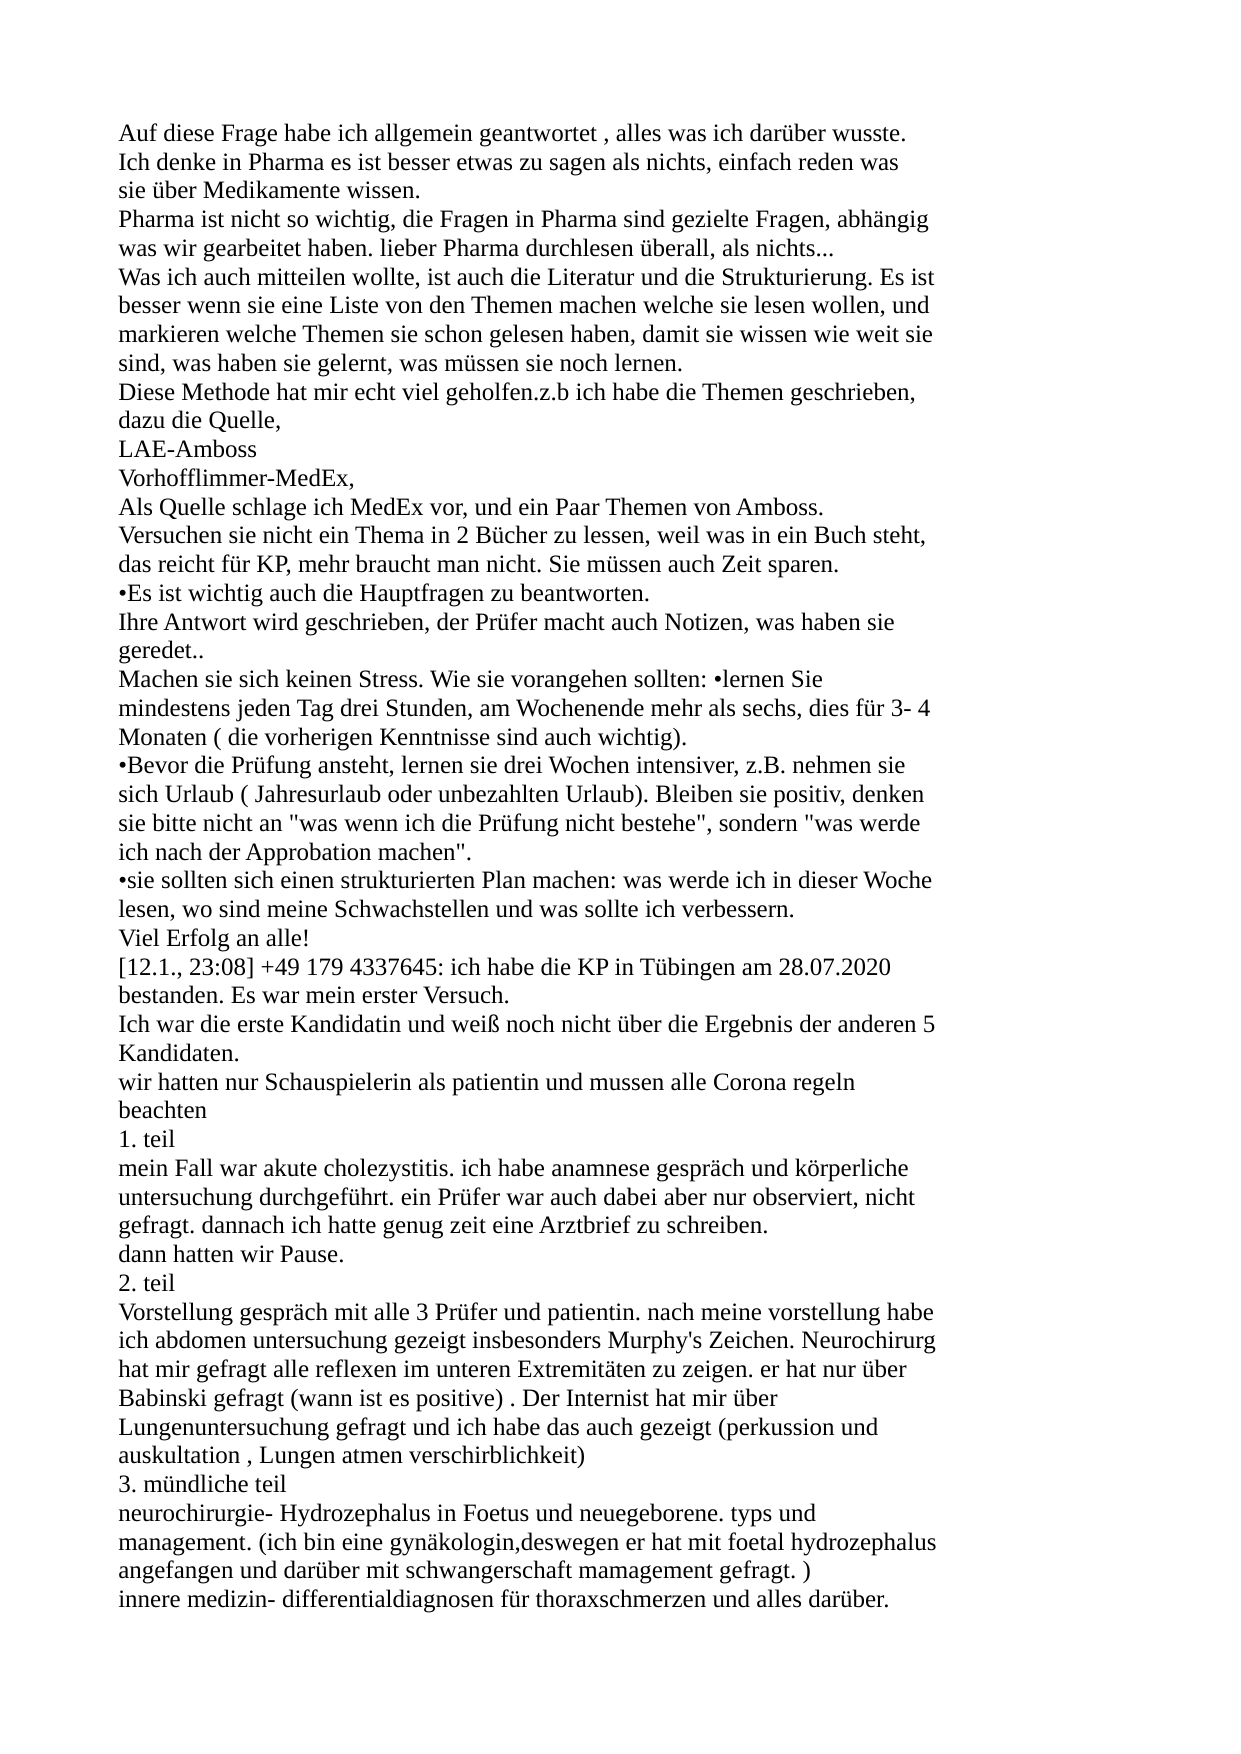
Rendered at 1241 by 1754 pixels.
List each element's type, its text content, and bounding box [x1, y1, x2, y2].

text dazu die Quelle, [118, 406, 1122, 434]
text Machen sie sich keinen Stress. Wie sie vorangehen sollten: •lernen Sie [118, 664, 1122, 693]
text mein Fall war akute cholezystitis. ich habe anamnese gespräch und körperliche [118, 1153, 1122, 1182]
text beachten [118, 1096, 1122, 1124]
text 3. mündliche teil [118, 1469, 1122, 1498]
text hat mir gefragt alle reflexen im unteren Extremitäten zu zeigen. er hat nur über [118, 1354, 1122, 1383]
text das reicht für KP, mehr braucht man nicht. Sie müssen auch Zeit sparen. [118, 549, 1122, 578]
text was wir gearbeitet haben. lieber Pharma durchlesen überall, als nichts... [118, 233, 1122, 262]
text Als Quelle schlage ich MedEx vor, und ein Paar Themen von Amboss. [118, 492, 1122, 521]
text ich abdomen untersuchung gezeigt insbesonders Murphy's Zeichen. Neurochirurg [118, 1326, 1122, 1354]
text 1. teil [118, 1124, 1122, 1153]
text Versuchen sie nicht ein Thema in 2 Bücher zu lessen, weil was in ein Buch steht, [118, 521, 1122, 549]
text Vorhofflimmer-MedEx, [118, 463, 1122, 492]
text markieren welche Themen sie schon gelesen haben, damit sie wissen wie weit sie [118, 319, 1122, 348]
text neurochirurgie- Hydrozephalus in Foetus und neuegeborene. typs und [118, 1498, 1122, 1527]
text besser wenn sie eine Liste von den Themen machen welche sie lesen wollen, und [118, 291, 1122, 319]
text sich Urlaub ( Jahresurlaub oder unbezahlten Urlaub). Bleiben sie positiv, denken [118, 779, 1122, 808]
text bestanden. Es war mein erster Versuch. [118, 981, 1122, 1009]
text untersuchung durchgeführt. ein Prüfer war auch dabei aber nur observiert, nicht [118, 1182, 1122, 1211]
text 2. teil [118, 1268, 1122, 1297]
text [12.1., 23:08] +49 179 4337645: ich habe die KP in Tübingen am 28.07.2020 [118, 952, 1122, 981]
text angefangen und darüber mit schwangerschaft mamagement gefragt. ) [118, 1556, 1122, 1584]
text management. (ich bin eine gynäkologin,deswegen er hat mit foetal hydrozephalus [118, 1527, 1122, 1556]
text Monaten ( die vorherigen Kenntnisse sind auch wichtig). [118, 722, 1122, 751]
text sie über Medikamente wissen. [118, 176, 1122, 204]
text lesen, wo sind meine Schwachstellen und was sollte ich verbessern. [118, 894, 1122, 923]
text Lungenuntersuchung gefragt und ich habe das auch gezeigt (perkussion und [118, 1412, 1122, 1441]
text Auf diese Frage habe ich allgemein geantwortet , alles was ich darüber wusste. [118, 118, 1122, 147]
text ich nach der Approbation machen". [118, 837, 1122, 866]
text Diese Methode hat mir echt viel geholfen.z.b ich habe die Themen geschrieben, [118, 377, 1122, 406]
text Was ich auch mitteilen wollte, ist auch die Literatur und die Strukturierung. Es ist [118, 262, 1122, 291]
text Ihre Antwort wird geschrieben, der Prüfer macht auch Notizen, was haben sie [118, 607, 1122, 636]
text sind, was haben sie gelernt, was müssen sie noch lernen. [118, 348, 1122, 377]
text auskultation , Lungen atmen verschirblichkeit) [118, 1441, 1122, 1469]
text Kandidaten. [118, 1038, 1122, 1067]
text mindestens jeden Tag drei Stunden, am Wochenende mehr als sechs, dies für 3- 4 [118, 693, 1122, 722]
text Vorstellung gespräch mit alle 3 Prüfer und patientin. nach meine vorstellung habe [118, 1297, 1122, 1326]
text •Es ist wichtig auch die Hauptfragen zu beantworten. [118, 578, 1122, 607]
text sie bitte nicht an "was wenn ich die Prüfung nicht bestehe", sondern "was werde [118, 808, 1122, 837]
text dann hatten wir Pause. [118, 1239, 1122, 1268]
text Babinski gefragt (wann ist es positive) . Der Internist hat mir über [118, 1383, 1122, 1412]
text •sie sollten sich einen strukturierten Plan machen: was werde ich in dieser Woche [118, 866, 1122, 894]
text Viel Erfolg an alle! [118, 923, 1122, 952]
text LAE-Amboss [118, 434, 1122, 463]
text Ich war die erste Kandidatin und weiß noch nicht über die Ergebnis der anderen 5 [118, 1009, 1122, 1038]
text Ich denke in Pharma es ist besser etwas zu sagen als nichts, einfach reden was [118, 147, 1122, 176]
text •Bevor die Prüfung ansteht, lernen sie drei Wochen intensiver, z.B. nehmen sie [118, 751, 1122, 779]
text geredet.. [118, 636, 1122, 664]
text gefragt. dannach ich hatte genug zeit eine Arztbrief zu schreiben. [118, 1211, 1122, 1239]
text wir hatten nur Schauspielerin als patientin und mussen alle Corona regeln [118, 1067, 1122, 1096]
text innere medizin- differentialdiagnosen für thoraxschmerzen und alles darüber. [118, 1584, 1122, 1613]
text Pharma ist nicht so wichtig, die Fragen in Pharma sind gezielte Fragen, abhängig [118, 204, 1122, 233]
